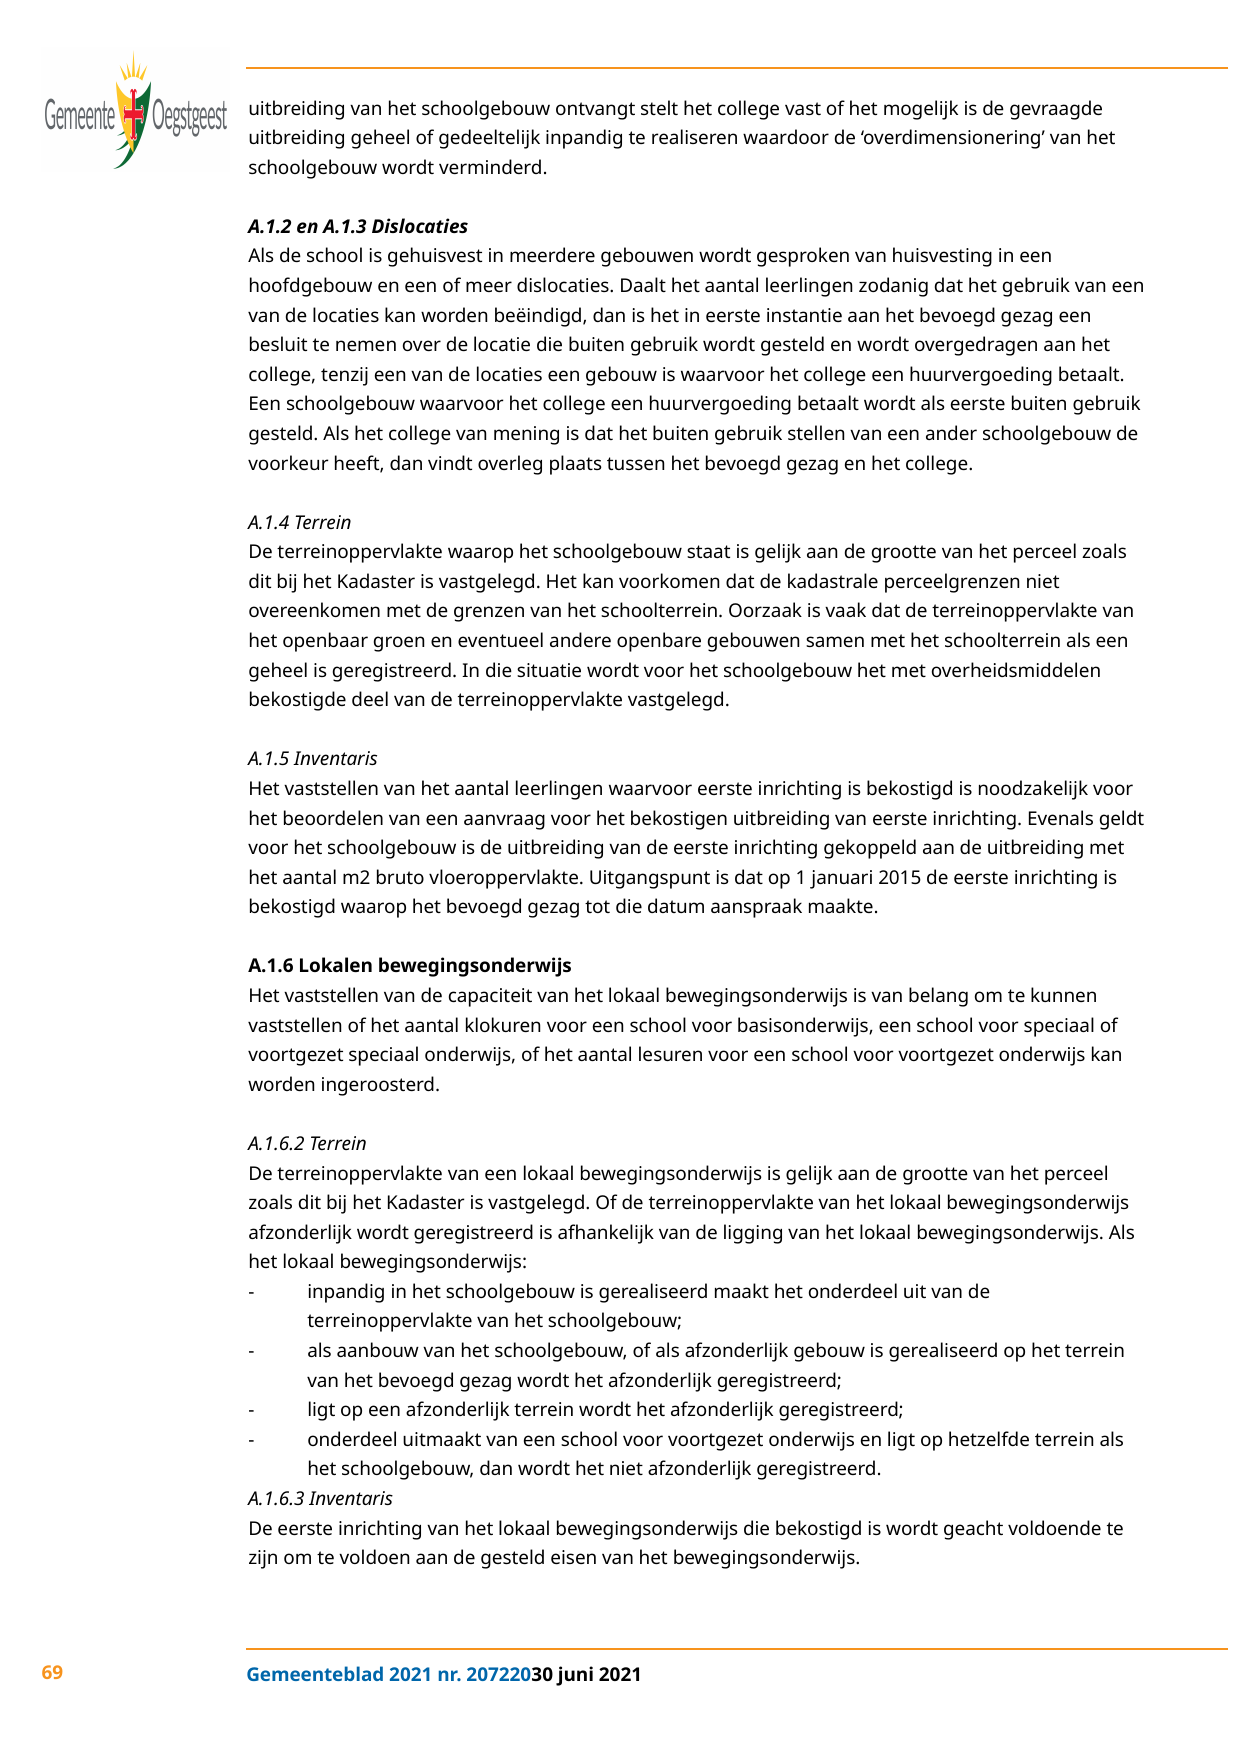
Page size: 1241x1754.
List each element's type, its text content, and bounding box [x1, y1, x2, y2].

text De eerste inrichting van het lokaal bewegingsonderwijs die bekostigd is wordt geacht voldoende te zijn om te voldoen aan de gesteld eisen van het bewegingsonderwijs. [248, 1515, 1152, 1570]
list als aanbouw van het schoolgebouw, of als afzonderlijk gebouw is gerealiseerd op het terrein van het bevoegd gezag wordt het afzonderlijk geregistreerd; [248, 1337, 1152, 1393]
text Het vaststellen van de capaciteit van het lokaal bewegingsonderwijs is van belang om te kunnen vaststellen of het aantal klokuren voor een school voor basisonderwijs, een school voor speciaal of voortgezet speciaal onderwijs, of het aantal lesuren voor een school voor voortgezet onderwijs kan worden ingeroosterd. [248, 982, 1152, 1097]
text A.1.6 Lokalen bewegingsonderwijs [248, 953, 1152, 978]
text A.1.6.2 Terrein [248, 1130, 1152, 1156]
picture [41, 47, 231, 172]
text A.1.5 Inventaris [248, 746, 1152, 771]
text Als de school is gehuisvest in meerdere gebouwen wordt gesproken van huisvesting in een hoofdgebouw en een of meer dislocaties. Daalt het aantal leerlingen zodanig dat het gebruik van een van de locaties kan worden beëindigd, dan is het in eerste instantie aan het bevoegd gezag een besluit te nemen over de locatie die buiten gebruik wordt gesteld en wordt overgedragen aan het college, tenzij een van de locaties een gebouw is waarvoor het college een huurvergoeding betaalt. Een schoolgebouw waarvoor het college een huurvergoeding betaalt wordt als eerste buiten gebruik gesteld. Als het college van mening is dat het buiten gebruik stellen van een ander schoolgebouw de voorkeur heeft, dan vindt overleg plaats tussen het bevoegd gezag en het college. [248, 243, 1152, 476]
text A.1.4 Terrein [248, 509, 1152, 535]
list inpandig in het schoolgebouw is gerealiseerd maakt het onderdeel uit van de terreinoppervlakte van het schoolgebouw; [248, 1278, 1152, 1333]
text De terreinoppervlakte waarop het schoolgebouw staat is gelijk aan de grootte van het perceel zoals dit bij het Kadaster is vastgelegd. Het kan voorkomen dat de kadastrale perceelgrenzen niet overeenkomen met de grenzen van het schoolterrein. Oorzaak is vaak dat de terreinoppervlakte van het openbaar groen en eventueel andere openbare gebouwen samen met het schoolterrein als een geheel is geregistreerd. In die situatie wordt voor het schoolgebouw het met overheidsmiddelen bekostigde deel van de terreinoppervlakte vastgelegd. [248, 538, 1152, 712]
text uitbreiding van het schoolgebouw ontvangt stelt het college vast of het mogelijk is de gevraagde uitbreiding geheel of gedeeltelijk inpandig te realiseren waardoor de ‘overdimensionering’ van het schoolgebouw wordt verminderd. [248, 95, 1152, 180]
text A.1.2 en A.1.3 Dislocaties [248, 213, 1152, 239]
text Het vaststellen van het aantal leerlingen waarvoor eerste inrichting is bekostigd is noodzakelijk voor het beoordelen van een aanvraag voor het bekostigen uitbreiding van eerste inrichting. Evenals geldt voor het schoolgebouw is de uitbreiding van de eerste inrichting gekoppeld aan de uitbreiding met het aantal m2 bruto vloeroppervlakte. Uitgangspunt is dat op 1 januari 2015 de eerste inrichting is bekostigd waarop het bevoegd gezag tot die datum aanspraak maakte. [248, 775, 1152, 919]
list onderdeel uitmaakt van een school voor voortgezet onderwijs en ligt op hetzelfde terrein als het schoolgebouw, dan wordt het niet afzonderlijk geregistreerd. [248, 1426, 1152, 1481]
text A.1.6.3 Inventaris [248, 1485, 1152, 1511]
text De terreinoppervlakte van een lokaal bewegingsonderwijs is gelijk aan de grootte van het perceel zoals dit bij het Kadaster is vastgelegd. Of de terreinoppervlakte van het lokaal bewegingsonderwijs afzonderlijk wordt geregistreerd is afhankelijk van de ligging van het lokaal bewegingsonderwijs. Als het lokaal bewegingsonderwijs: [248, 1160, 1152, 1274]
list ligt op een afzonderlijk terrein wordt het afzonderlijk geregistreerd; [248, 1396, 1152, 1422]
